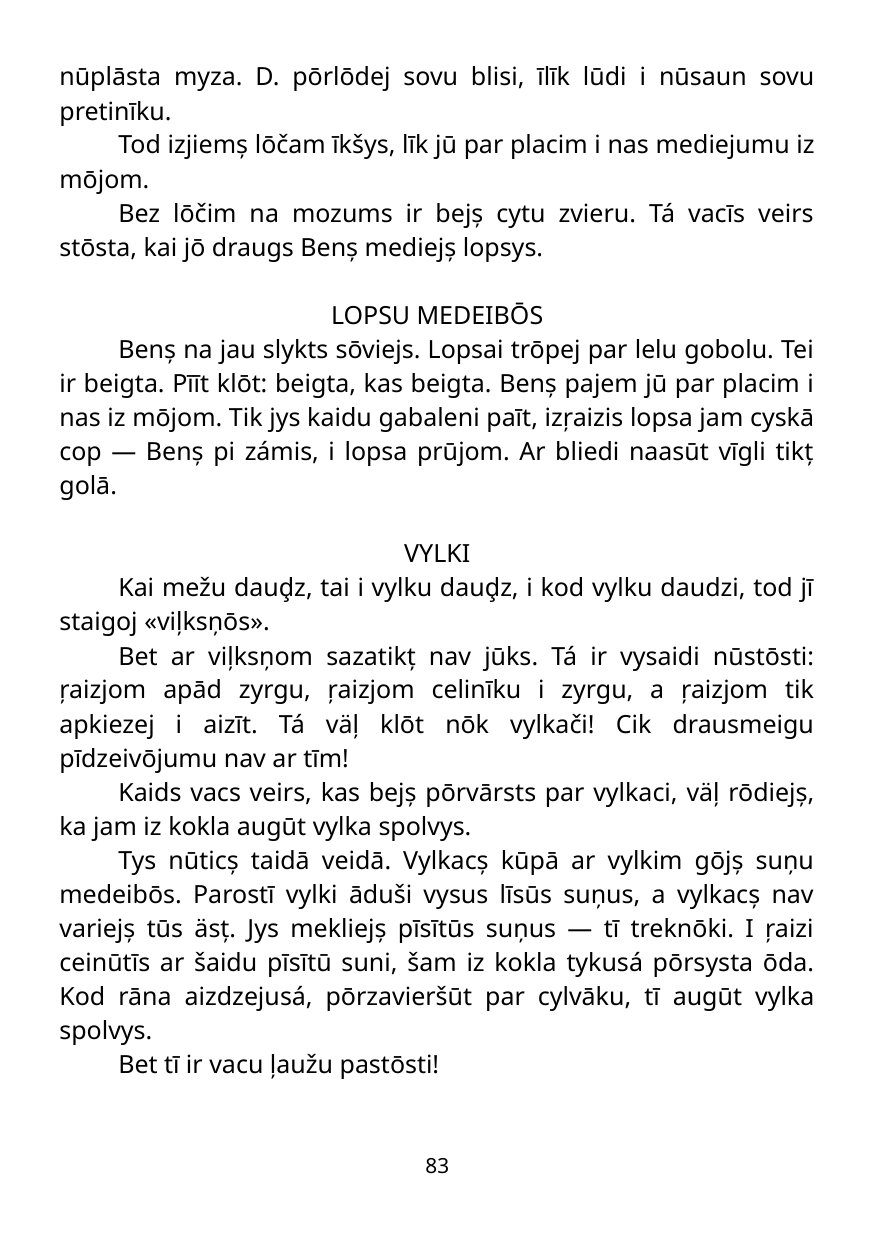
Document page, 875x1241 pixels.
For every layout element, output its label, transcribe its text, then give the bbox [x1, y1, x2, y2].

text VYLKI [59, 536, 815, 570]
text Tod izjiemș lōčam īkšys, līk jū par placim i nas mediejumu iz mōjom. [59, 127, 815, 195]
text Kai mežu dauḑz, tai i vylku dauḑz, i kod vylku daudzi, tod jī staigoj «viļksņōs». [59, 570, 815, 638]
text Benș na jau slykts sōviejs. Lopsai trōpej par lelu gobolu. Tei ir beigta. Pīīt klōt: beigta, kas beigta. Benș pajem jū par placim i nas iz mōjom. Tik jys kaidu gabaleni paīt, izŗaizis lopsa jam cyskā cop — Benș pi zámis, i lopsa prūjom. Ar bliedi naasūt vīgli tikț golā. [59, 332, 815, 502]
text Tys nūticș taidā veidā. Vylkacș kūpā ar vylkim gōjș suņu medeibōs. Parostī vylki āduši vysus līsūs suņus, a vylkacș nav variejș tūs äsț. Jys mekliejș pīsītūs suņus — tī treknōki. I ŗaizi ceinūtīs ar šaidu pīsītū suni, šam iz kokla tykusá pōrsysta ōda. Kod rāna aizdzejusá, pōrzavieršūt par cylvāku, tī augūt vylka spolvys. [59, 842, 815, 1047]
text nūplāsta myza. D. pōrlōdej sovu blisi, īlīk lūdi i nūsaun sovu pretinīku. [59, 59, 815, 127]
text Bet tī ir vacu ļaužu pastōsti! [59, 1047, 815, 1081]
text Bez lōčim na mozums ir bejș cytu zvieru. Tá vacīs veirs stōsta, kai jō draugs Benș mediejș lopsys. [59, 195, 815, 263]
text LOPSU MEDEIBŌS [59, 297, 815, 332]
text Kaids vacs veirs, kas bejș pōrvārsts par vylkaci, väļ rōdiejș, ka jam iz kokla augūt vylka spolvys. [59, 774, 815, 842]
text Bet ar viļksņom sazatikț nav jūks. Tá ir vysaidi nūstōsti: ŗaizjom apād zyrgu, ŗaizjom celinīku i zyrgu, a ŗaizjom tik apkiezej i aizīt. Tá väļ klōt nōk vylkači! Cik drausmeigu pīdzeivōjumu nav ar tīm! [59, 638, 815, 774]
